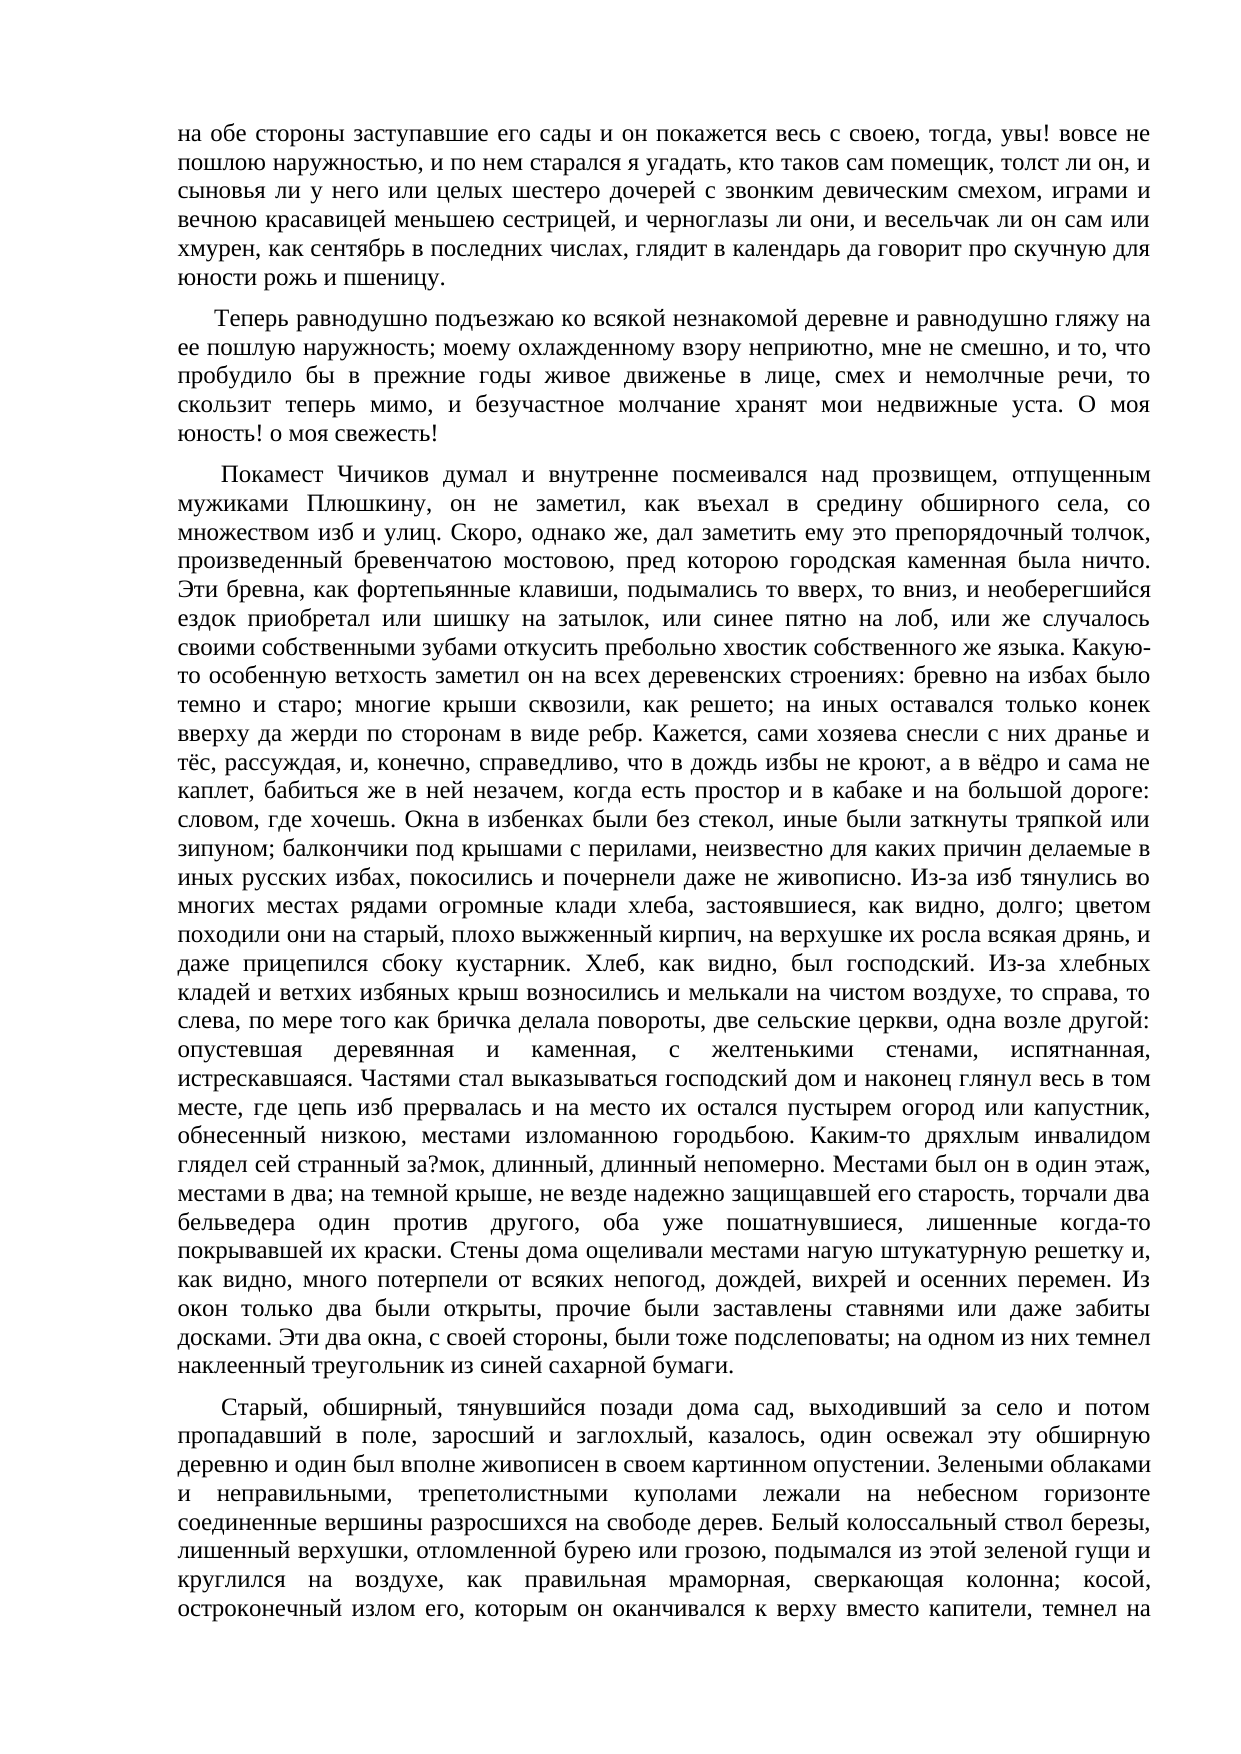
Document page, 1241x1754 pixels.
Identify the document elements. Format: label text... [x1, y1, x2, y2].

text на обе стороны заступавшие его сады и он покажется весь с своею, тогда, увы! вовсе не пошлою наружностью, и по нем старался я угадать, кто таков сам помещик, толст ли он, и сыновья ли у него или целых шестеро дочерей с звонким девическим смехом, играми и вечною красавицей меньшею сестрицей, и черноглазы ли они, и весельчак ли он сам или хмурен, как сентябрь в последних числах, глядит в календарь да говорит про скучную для юности рожь и пшеницу. [177, 118, 1152, 291]
text Покамест Чичиков думал и внутренне посмеивался над прозвищем, отпущенным мужиками Плюшкину, он не заметил, как въехал в средину обширного села, со множеством изб и улиц. Скоро, однако же, дал заметить ему это препорядочный толчок, произведенный бревенчатою мостовою, пред которою городская каменная была ничто. Эти бревна, как фортепьянные клавиши, подымались то вверх, то вниз, и необерегшийся ездок приобретал или шишку на затылок, или синее пятно на лоб, или же случалось своими собственными зубами откусить пребольно хвостик собственного же языка. Какую-то особенную ветхость заметил он на всех деревенских строениях: бревно на избах было темно и старо; многие крыши сквозили, как решето; на иных оставался только конек вверху да жерди по сторонам в виде ребр. Кажется, сами хозяева снесли с них дранье и тёс, рассуждая, и, конечно, справедливо, что в дождь избы не кроют, а в вёдро и сама не каплет, бабиться же в ней незачем, когда есть простор и в кабаке и на большой дороге: словом, где хочешь. Окна в избенках были без стекол, иные были заткнуты тряпкой или зипуном; балкончики под крышами с перилами, неизвестно для каких причин делаемые в иных русских избах, покосились и почернели даже не живописно. Из-за изб тянулись во многих местах рядами огромные клади хлеба, застоявшиеся, как видно, долго; цветом походили они на старый, плохо выжженный кирпич, на верхушке их росла всякая дрянь, и даже прицепился сбоку кустарник. Хлеб, как видно, был господский. Из-за хлебных кладей и ветхих избяных крыш возносились и мелькали на чистом воздухе, то справа, то слева, по мере того как бричка делала повороты, две сельские церкви, одна возле другой: опустевшая деревянная и каменная, с желтенькими стенами, испятнанная, истрескавшаяся. Частями стал выказываться господский дом и наконец глянул весь в том месте, где цепь изб прервалась и на место их остался пустырем огород или капустник, обнесенный низкою, местами изломанною городьбою. Каким-то дряхлым инвалидом глядел сей странный за?мок, длинный, длинный непомерно. Местами был он в один этаж, местами в два; на темной крыше, не везде надежно защищавшей его старость, торчали два бельведера один против другого, оба уже пошатнувшиеся, лишенные когда-то покрывавшей их краски. Стены дома ощеливали местами нагую штукатурную решетку и, как видно, много потерпели от всяких непогод, дождей, вихрей и осенних перемен. Из окон только два были открыты, прочие были заставлены ставнями или даже забиты досками. Эти два окна, с своей стороны, были тоже подслеповаты; на одном из них темнел наклеенный треугольник из синей сахарной бумаги. [177, 459, 1152, 1379]
text Старый, обширный, тянувшийся позади дома сад, выходивший за село и потом пропадавший в поле, заросший и заглохлый, казалось, один освежал эту обширную деревню и один был вполне живописен в своем картинном опустении. Зелеными облаками и неправильными, трепетолистными куполами лежали на небесном горизонте соединенные вершины разросшихся на свободе дерев. Белый колоссальный ствол березы, лишенный верхушки, отломленной бурею или грозою, подымался из этой зеленой гущи и круглился на воздухе, как правильная мраморная, сверкающая колонна; косой, остроконечный излом его, которым он оканчивался к верху вместо капители, темнел на [177, 1392, 1152, 1622]
text Теперь равнодушно подъезжаю ко всякой незнакомой деревне и равнодушно гляжу на ее пошлую наружность; моему охлажденному взору неприютно, мне не смешно, и то, что пробудило бы в прежние годы живое движенье в лице, смех и немолчные речи, то скользит теперь мимо, и безучастное молчание хранят мои недвижные уста. О моя юность! о моя свежесть! [177, 303, 1152, 447]
